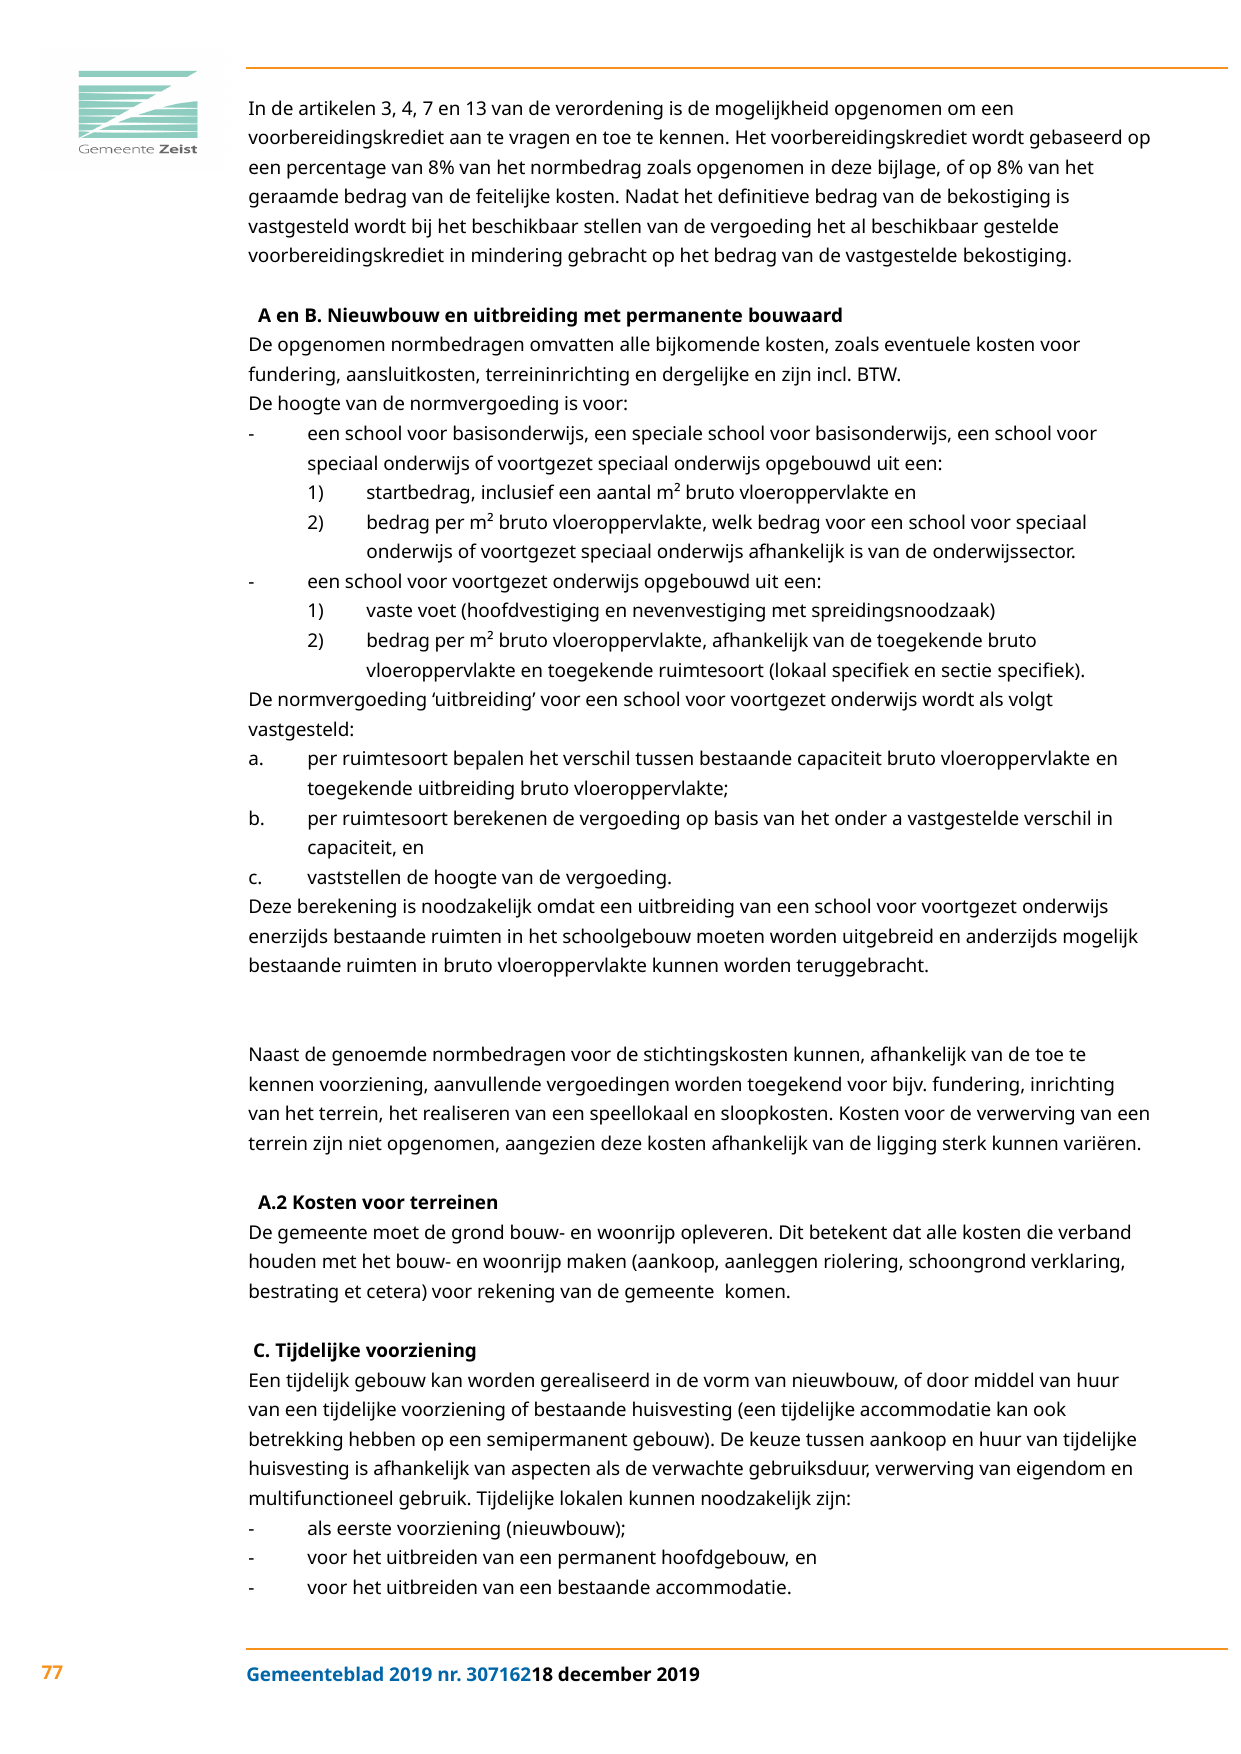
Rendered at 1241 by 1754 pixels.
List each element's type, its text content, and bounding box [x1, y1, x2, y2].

list als eerste voorziening (nieuwbouw); [248, 1515, 1152, 1541]
text Een tijdelijk gebouw kan worden gerealiseerd in de vorm van nieuwbouw, of door middel van huur van een tijdelijke voorziening of bestaande huisvesting (een tijdelijke accommodatie kan ook betrekking hebben op een semipermanent gebouw). De keuze tussen aankoop en huur van tijdelijke huisvesting is afhankelijk van aspecten als de verwachte gebruiksduur, verwerving van eigendom en multifunctioneel gebruik. Tijdelijke lokalen kunnen noodzakelijk zijn: [248, 1367, 1152, 1511]
list voor het uitbreiden van een bestaande accommodatie. [248, 1574, 1152, 1600]
text De normvergoeding ‘uitbreiding’ voor een school voor voortgezet onderwijs wordt als volgt vastgesteld: [248, 686, 1152, 742]
list bedrag per m² bruto vloeroppervlakte, afhankelijk van de toegekende bruto vloeroppervlakte en toegekende ruimtesoort (lokaal specifiek en sectie specifiek). [307, 627, 1152, 683]
text Deze berekening is noodzakelijk omdat een uitbreiding van een school voor voortgezet onderwijs enerzijds bestaande ruimten in het schoolgebouw moeten worden uitgebreid en anderzijds mogelijk bestaande ruimten in bruto vloeroppervlakte kunnen worden teruggebracht. [248, 893, 1152, 978]
text De opgenomen normbedragen omvatten alle bijkomende kosten, zoals eventuele kosten voor fundering, aansluitkosten, terreininrichting en dergelijke en zijn incl. BTW. [248, 331, 1152, 387]
list een school voor basisonderwijs, een speciale school voor basisonderwijs, een school voor speciaal onderwijs of voortgezet speciaal onderwijs opgebouwd uit een: [248, 420, 1152, 476]
list een school voor voortgezet onderwijs opgebouwd uit een: [248, 568, 1152, 594]
picture [41, 47, 231, 172]
list per ruimtesoort berekenen de vergoeding op basis van het onder a vastgestelde verschil in capaciteit, en [248, 805, 1152, 860]
text De gemeente moet de grond bouw- en woonrijp opleveren. Dit betekent dat alle kosten die verband houden met het bouw- en woonrijp maken (aankoop, aanleggen riolering, schoongrond verklaring, bestrating et cetera) voor rekening van de gemeente komen. [248, 1219, 1152, 1304]
text C. Tijdelijke voorziening [248, 1337, 1152, 1363]
list voor het uitbreiden van een permanent hoofdgebouw, en [248, 1544, 1152, 1570]
text Naast de genoemde normbedragen voor de stichtingskosten kunnen, afhankelijk van de toe te kennen voorziening, aanvullende vergoedingen worden toegekend voor bijv. fundering, inrichting van het terrein, het realiseren van een speellokaal en sloopkosten. Kosten voor de verwerving van een terrein zijn niet opgenomen, aangezien deze kosten afhankelijk van de ligging sterk kunnen variëren. [248, 1041, 1152, 1156]
list startbedrag, inclusief een aantal m² bruto vloeroppervlakte en [307, 479, 1152, 505]
text De hoogte van de normvergoeding is voor: [248, 391, 1152, 416]
text A en B. Nieuwbouw en uitbreiding met permanente bouwaard [248, 302, 1152, 328]
text A.2 Kosten voor terreinen [248, 1189, 1152, 1215]
list bedrag per m² bruto vloeroppervlakte, welk bedrag voor een school voor speciaal onderwijs of voortgezet speciaal onderwijs afhankelijk is van de onderwijssector. [307, 509, 1152, 564]
text In de artikelen 3, 4, 7 en 13 van de verordening is de mogelijkheid opgenomen om een voorbereidingskrediet aan te vragen en toe te kennen. Het voorbereidingskrediet wordt gebaseerd op een percentage van 8% van het normbedrag zoals opgenomen in deze bijlage, of op 8% van het geraamde bedrag van de feitelijke kosten. Nadat het definitieve bedrag van de bekostiging is vastgesteld wordt bij het beschikbaar stellen van de vergoeding het al beschikbaar gestelde voorbereidingskrediet in mindering gebracht op het bedrag van de vastgestelde bekostiging. [248, 95, 1152, 268]
list vaste voet (hoofdvestiging en nevenvestiging met spreidingsnoodzaak) [307, 598, 1152, 623]
list vaststellen de hoogte van de vergoeding. [248, 864, 1152, 890]
list per ruimtesoort bepalen het verschil tussen bestaande capaciteit bruto vloeroppervlakte en toegekende uitbreiding bruto vloeroppervlakte; [248, 746, 1152, 801]
